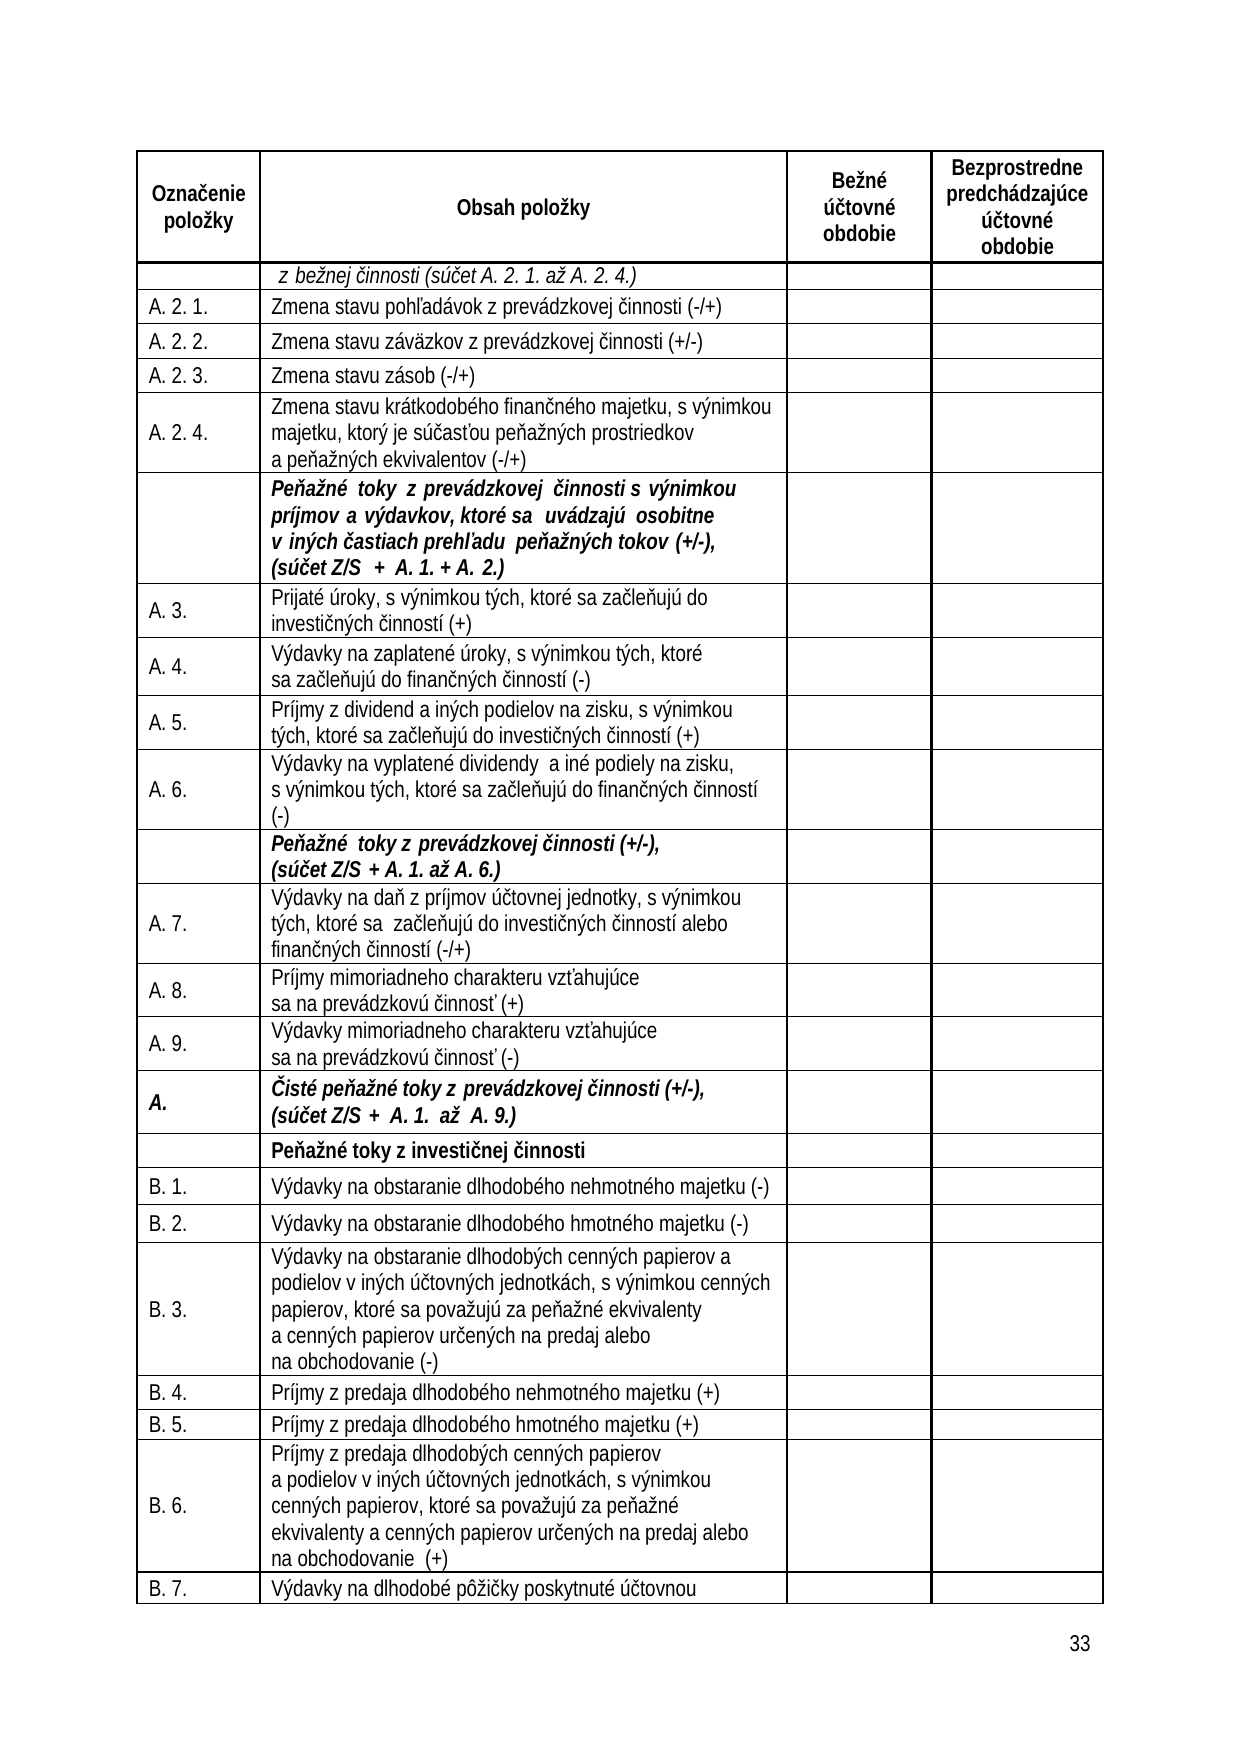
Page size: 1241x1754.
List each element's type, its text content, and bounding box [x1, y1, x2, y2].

table_cell B. 3. [138, 1243, 259, 1374]
table_cell Zmena stavu krátkodobého finančného majetku, s výnimkou majetku, ktorý je súčasťou peňažných prostriedkov a peňažných ekvivalentov (-/+) [261, 393, 786, 472]
table_cell Peňažné toky z prevádzkovej činnosti s výnimkou príjmov a výdavkov, ktoré sa uvádzajú osobitne v iných častiach prehľadu peňažných tokov (+/-), (súčet Z/S + A. 1. + A. 2.) [261, 473, 786, 583]
table_cell [788, 696, 930, 748]
table_cell Výdavky na zaplatené úroky, s výnimkou tých, ktoré sa začleňujú do finančných činností (-) [261, 638, 786, 695]
table_cell [933, 1168, 1102, 1204]
table_cell [933, 1410, 1102, 1439]
table_header Označenie položky [138, 152, 259, 261]
table_cell [933, 1205, 1102, 1242]
table_cell B. 4. [138, 1376, 259, 1409]
table_cell B. 7. [138, 1573, 259, 1603]
table_cell Príjmy mimoriadneho charakteru vzťahujúce sa na prevádzkovú činnosť (+) [261, 964, 786, 1016]
table_cell [933, 359, 1102, 392]
table_cell [933, 638, 1102, 695]
table_cell Príjmy z predaja dlhodobého nehmotného majetku (+) [261, 1376, 786, 1409]
table_cell [138, 264, 259, 289]
table_cell [933, 584, 1102, 637]
table_cell A. 8. [138, 964, 259, 1016]
table_cell [788, 584, 930, 637]
table_header Bežné účtovné obdobie [788, 152, 930, 261]
table_cell Výdavky mimoriadneho charakteru vzťahujúce sa na prevádzkovú činnosť (-) [261, 1017, 786, 1070]
table_cell Príjmy z predaja dlhodobého hmotného majetku (+) [261, 1410, 786, 1439]
table_cell Výdavky na vyplatené dividendy a iné podiely na zisku, s výnimkou tých, ktoré sa začleňujú do finančných činností (-) [261, 750, 786, 829]
table_cell Príjmy z predaja dlhodobých cenných papierov a podielov v iných účtovných jednotkách, s výnimkou cenných papierov, ktoré sa považujú za peňažné ekvivalenty a cenných papierov určených na predaj alebo na obchodovanie (+) [261, 1440, 786, 1571]
table_cell [138, 1134, 259, 1167]
table_cell B. 5. [138, 1410, 259, 1439]
table_cell Výdavky na daň z príjmov účtovnej jednotky, s výnimkou tých, ktoré sa začleňujú do investičných činností alebo finančných činností (-/+) [261, 884, 786, 962]
table_cell [788, 1376, 930, 1409]
table_cell z bežnej činnosti (súčet A. 2. 1. až A. 2. 4.) [261, 264, 786, 289]
table_cell [933, 1071, 1102, 1132]
table_cell [933, 884, 1102, 962]
table_cell [788, 290, 930, 323]
table_cell [933, 964, 1102, 1016]
table_cell [788, 1017, 930, 1070]
table_cell [138, 473, 259, 583]
table_cell Výdavky na obstaranie dlhodobého nehmotného majetku (-) [261, 1168, 786, 1204]
table_cell Prijaté úroky, s výnimkou tých, ktoré sa začleňujú do investičných činností (+) [261, 584, 786, 637]
table_cell [788, 1134, 930, 1167]
table_cell [933, 1134, 1102, 1167]
table_cell Zmena stavu pohľadávok z prevádzkovej činnosti (-/+) [261, 290, 786, 323]
table_cell A. 2. 1. [138, 290, 259, 323]
table_cell [933, 696, 1102, 748]
table_cell A. [138, 1071, 259, 1132]
table_cell [788, 1071, 930, 1132]
table_cell A. 3. [138, 584, 259, 637]
table_header Obsah položky [261, 152, 786, 261]
table_header Bezprostredne predchádzajúce účtovné obdobie [933, 152, 1102, 261]
table_cell [788, 1410, 930, 1439]
table_cell [788, 473, 930, 583]
table_cell B. 6. [138, 1440, 259, 1571]
table_cell Čisté peňažné toky z prevádzkovej činnosti (+/-), (súčet Z/S + A. 1. až A. 9.) [261, 1071, 786, 1132]
table_cell A. 9. [138, 1017, 259, 1070]
table_cell A. 2. 4. [138, 393, 259, 472]
table_cell Zmena stavu zásob (-/+) [261, 359, 786, 392]
table_cell [788, 1440, 930, 1571]
table_cell Peňažné toky z investičnej činnosti [261, 1134, 786, 1167]
table_cell [788, 359, 930, 392]
table_cell [933, 750, 1102, 829]
table_cell [788, 638, 930, 695]
table_cell [788, 964, 930, 1016]
table_cell [788, 324, 930, 358]
table_cell [933, 1376, 1102, 1409]
table_cell A. 6. [138, 750, 259, 829]
table_cell Peňažné toky z prevádzkovej činnosti (+/-), (súčet Z/S + A. 1. až A. 6.) [261, 830, 786, 882]
table_cell [788, 750, 930, 829]
table_cell [788, 264, 930, 289]
table_cell [788, 1573, 930, 1603]
table_cell [933, 393, 1102, 472]
table_cell [933, 324, 1102, 358]
table_cell [933, 1440, 1102, 1571]
table_cell Výdavky na obstaranie dlhodobého hmotného majetku (-) [261, 1205, 786, 1242]
table_cell [933, 290, 1102, 323]
table_cell Príjmy z dividend a iných podielov na zisku, s výnimkou tých, ktoré sa začleňujú do investičných činností (+) [261, 696, 786, 748]
table_cell Zmena stavu záväzkov z prevádzkovej činnosti (+/-) [261, 324, 786, 358]
table_cell A. 5. [138, 696, 259, 748]
table_cell [933, 473, 1102, 583]
table_cell Výdavky na dlhodobé pôžičky poskytnuté účtovnou [261, 1573, 786, 1603]
table_cell [788, 884, 930, 962]
table_cell [788, 1205, 930, 1242]
table_cell [933, 830, 1102, 882]
table_cell [788, 1168, 930, 1204]
table_cell A. 7. [138, 884, 259, 962]
table_cell B. 1. [138, 1168, 259, 1204]
table_cell [788, 830, 930, 882]
table_cell A. 4. [138, 638, 259, 695]
table_cell [933, 264, 1102, 289]
table_cell B. 2. [138, 1205, 259, 1242]
table_cell [788, 393, 930, 472]
table_cell A. 2. 3. [138, 359, 259, 392]
table_cell [933, 1243, 1102, 1374]
table_cell A. 2. 2. [138, 324, 259, 358]
table_cell Výdavky na obstaranie dlhodobých cenných papierov a podielov v iných účtovných jednotkách, s výnimkou cenných papierov, ktoré sa považujú za peňažné ekvivalenty a cenných papierov určených na predaj alebo na obchodovanie (-) [261, 1243, 786, 1374]
table_cell [933, 1573, 1102, 1603]
table_cell [788, 1243, 930, 1374]
table_cell [933, 1017, 1102, 1070]
table_cell [138, 830, 259, 882]
